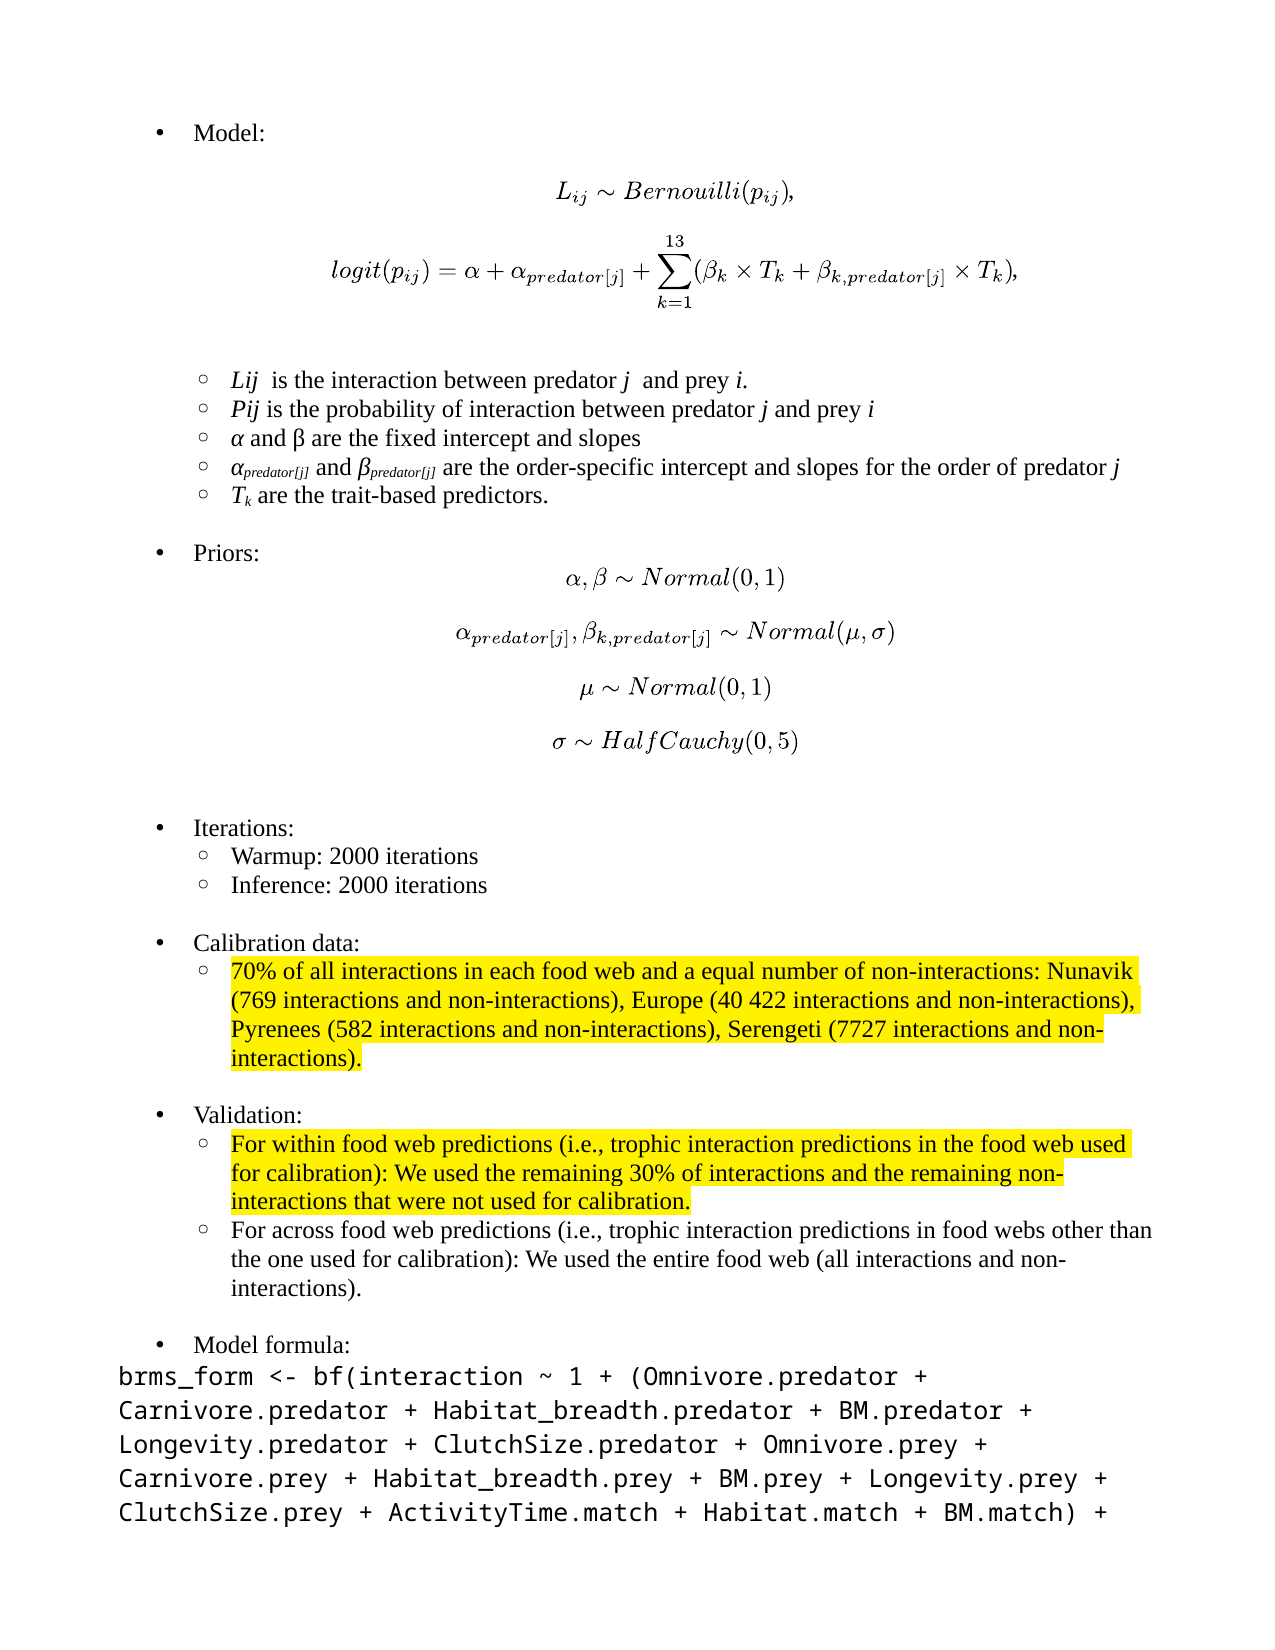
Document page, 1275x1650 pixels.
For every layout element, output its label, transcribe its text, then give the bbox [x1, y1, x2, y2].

list Warmup: 2000 iterations [193, 841, 1157, 870]
list Lij is the interaction between predator j and prey i. [193, 366, 1157, 394]
list Calibration data: [156, 928, 1157, 956]
list Model formula: [156, 1330, 1157, 1359]
list Validation: [156, 1100, 1157, 1129]
list Model: [156, 118, 1157, 147]
list For within food web predictions (i.e., trophic interaction predictions in the food web used for calibration): We used the remaining 30% of interactions and the remaining non-interactions that were not used for calibration. [193, 1129, 1157, 1215]
list αpredator[j] and βpredator[j] are the order-specific intercept and slopes for the order of predator j [193, 452, 1157, 481]
list Priors: [156, 538, 1157, 567]
text brms_form <- bf(interaction ~ 1 + (Omnivore.predator + Carnivore.predator + Habitat_breadth.predator + BM.predator + Longevity.predator + ClutchSize.predator + Omnivore.prey + Carnivore.prey + Habitat_breadth.prey + BM.prey + Longevity.prey + ClutchSize.prey + ActivityTime.match + Habitat.match + BM.match) + [118, 1359, 1157, 1529]
list Iterations: [156, 813, 1157, 841]
list Pij is the probability of interaction between predator j and prey i [193, 394, 1157, 423]
list Tk are the trait-based predictors. [193, 481, 1157, 509]
list α and β are the fixed intercept and slopes [193, 423, 1157, 452]
list For across food web predictions (i.e., trophic interaction predictions in food webs other than the one used for calibration): We used the entire food web (all interactions and non-interactions). [193, 1215, 1157, 1301]
list [156, 235, 667, 308]
list 70% of all interactions in each food web and a equal number of non-interactions: Nunavik (769 interactions and non-interactions), Europe (40 422 interactions and non-interactions), Pyrenees (582 interactions and non-interactions), Serengeti (7727 interactions and non-interactions). [193, 956, 1157, 1071]
list , [156, 176, 1157, 206]
list Inference: 2000 iterations [193, 870, 1157, 899]
list , [683, 235, 1157, 308]
